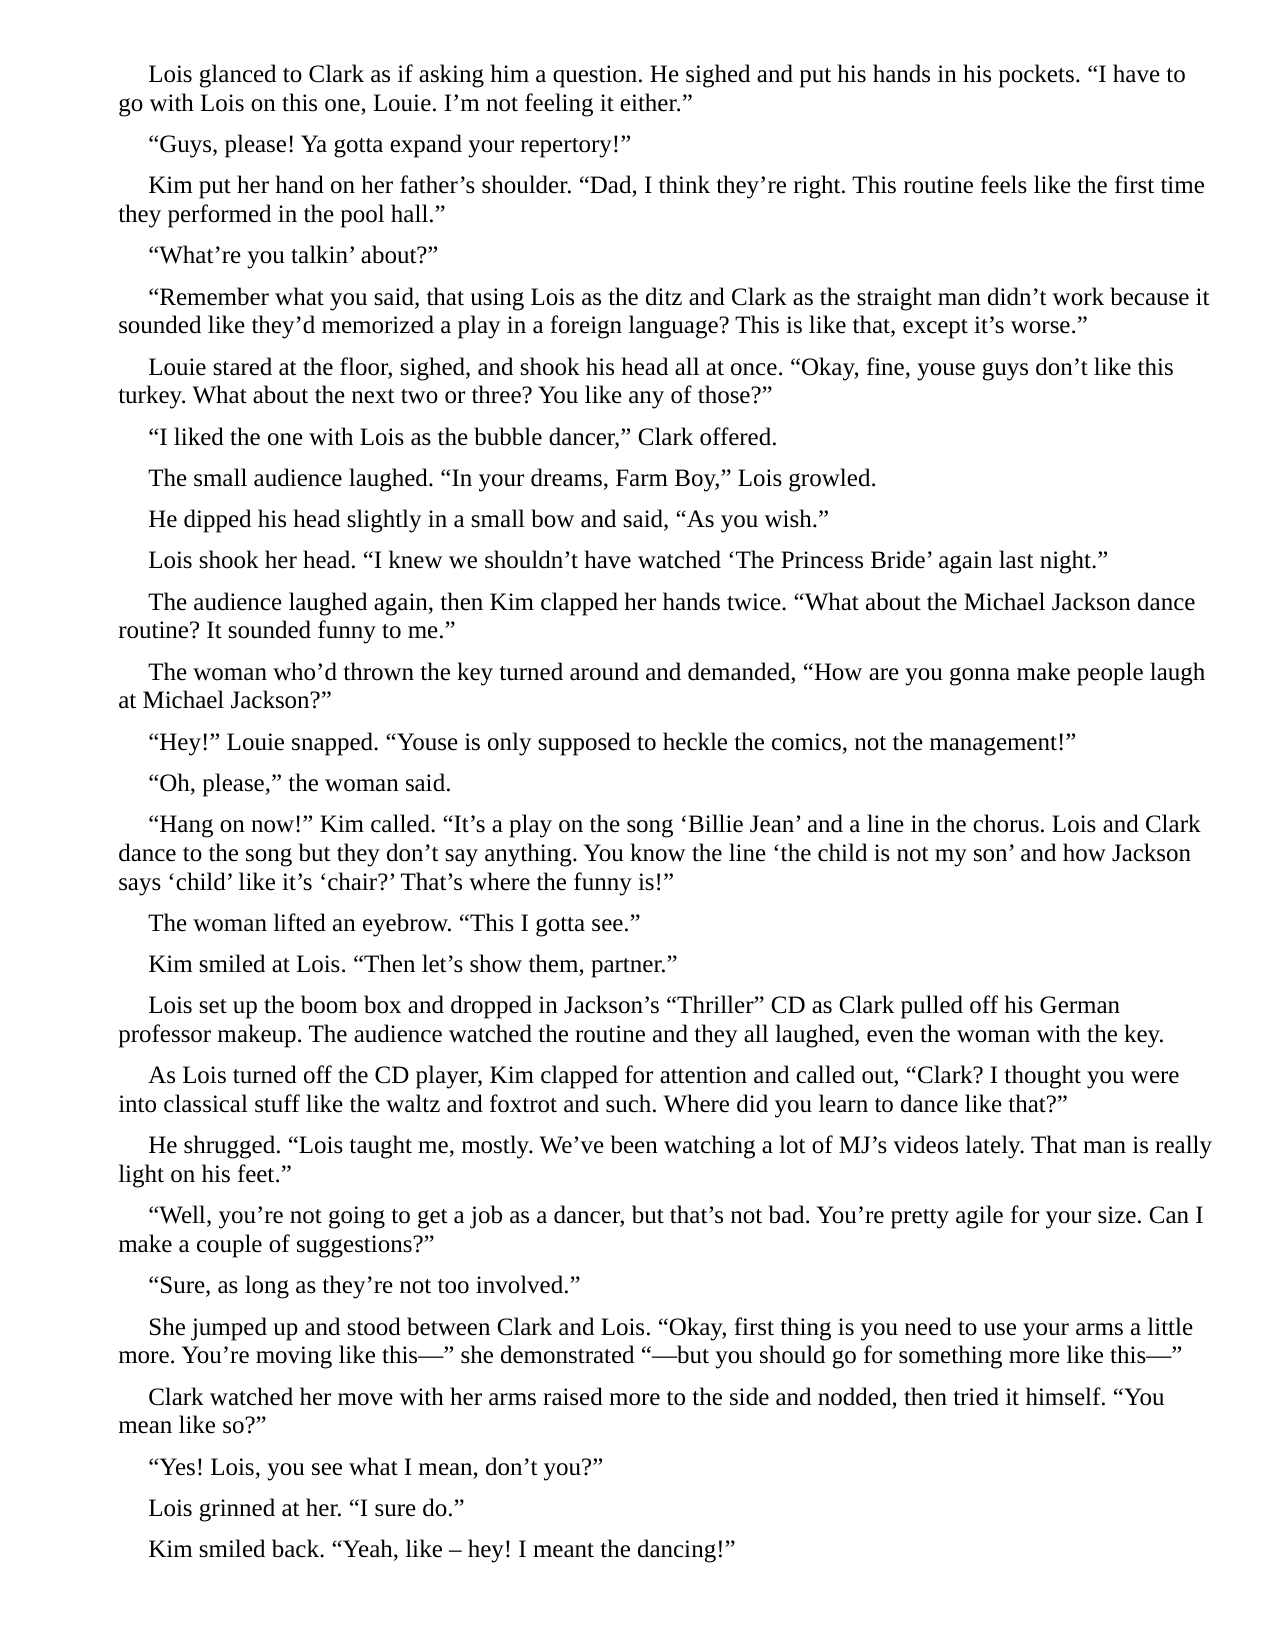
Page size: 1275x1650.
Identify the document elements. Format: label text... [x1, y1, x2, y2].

text “Yes! Lois, you see what I mean, don’t you?” [118, 1452, 1216, 1480]
text The woman lifted an eyebrow. “This I gotta see.” [118, 908, 1216, 937]
text “What’re you talkin’ about?” [118, 240, 1216, 269]
text “Remember what you said, that using Lois as the ditz and Clark as the straight man didn’t work because it sounded like they’d memorized a play in a foreign language? This is like that, except it’s worse.” [118, 282, 1216, 339]
text Kim put her hand on her father’s shoulder. “Dad, I think they’re right. This routine feels like the first time they performed in the pool hall.” [118, 170, 1216, 228]
text She jumped up and stood between Clark and Lois. “Okay, first thing is you need to use your arms a little more. You’re moving like this—” she demonstrated “—but you should go for something more like this—” [118, 1312, 1216, 1369]
text “Guys, please! Ya gotta expand your repertory!” [118, 129, 1216, 158]
text Lois shook her head. “I knew we shouldn’t have watched ‘The Princess Bride’ again last night.” [118, 545, 1216, 574]
text He dipped his head slightly in a small bow and said, “As you wish.” [118, 504, 1216, 533]
text The small audience laughed. “In your dreams, Farm Boy,” Lois growled. [118, 463, 1216, 492]
text “Hang on now!” Kim called. “It’s a play on the song ‘Billie Jean’ and a line in the chorus. Lois and Clark dance to the song but they don’t say anything. You know the line ‘the child is not my son’ and how Jackson says ‘child’ like it’s ‘chair?’ That’s where the funny is!” [118, 809, 1216, 895]
text He shrugged. “Lois taught me, mostly. We’ve been watching a lot of MJ’s videos lately. That man is really light on his feet.” [118, 1130, 1216, 1188]
text “I liked the one with Lois as the bubble dancer,” Clark offered. [118, 422, 1216, 450]
text “Sure, as long as they’re not too involved.” [118, 1270, 1216, 1299]
text The audience laughed again, then Kim clapped her hands twice. “What about the Michael Jackson dance routine? It sounded funny to me.” [118, 587, 1216, 644]
text “Oh, please,” the woman said. [118, 768, 1216, 797]
text Clark watched her move with her arms raised more to the side and nodded, then tried it himself. “You mean like so?” [118, 1382, 1216, 1439]
text “Well, you’re not going to get a job as a dancer, but that’s not bad. You’re pretty agile for your size. Can I make a couple of suggestions?” [118, 1200, 1216, 1258]
text Kim smiled at Lois. “Then let’s show them, partner.” [118, 949, 1216, 978]
text Lois glanced to Clark as if asking him a question. He sighed and put his hands in his pockets. “I have to go with Lois on this one, Louie. I’m not feeling it either.” [118, 59, 1216, 117]
text Kim smiled back. “Yeah, like – hey! I meant the dancing!” [118, 1534, 1216, 1563]
text As Lois turned off the CD player, Kim clapped for attention and called out, “Clark? I thought you were into classical stuff like the waltz and foxtrot and such. Where did you learn to dance like that?” [118, 1060, 1216, 1118]
text Lois grinned at her. “I sure do.” [118, 1493, 1216, 1522]
text “Hey!” Louie snapped. “Youse is only supposed to heckle the comics, not the management!” [118, 727, 1216, 755]
text Louie stared at the floor, sighed, and shook his head all at once. “Okay, fine, youse guys don’t like this turkey. What about the next two or three? You like any of those?” [118, 352, 1216, 409]
text Lois set up the boom box and dropped in Jackson’s “Thriller” CD as Clark pulled off his German professor makeup. The audience watched the routine and they all laughed, even the woman with the key. [118, 990, 1216, 1048]
text The woman who’d thrown the key turned around and demanded, “How are you gonna make people laugh at Michael Jackson?” [118, 657, 1216, 714]
